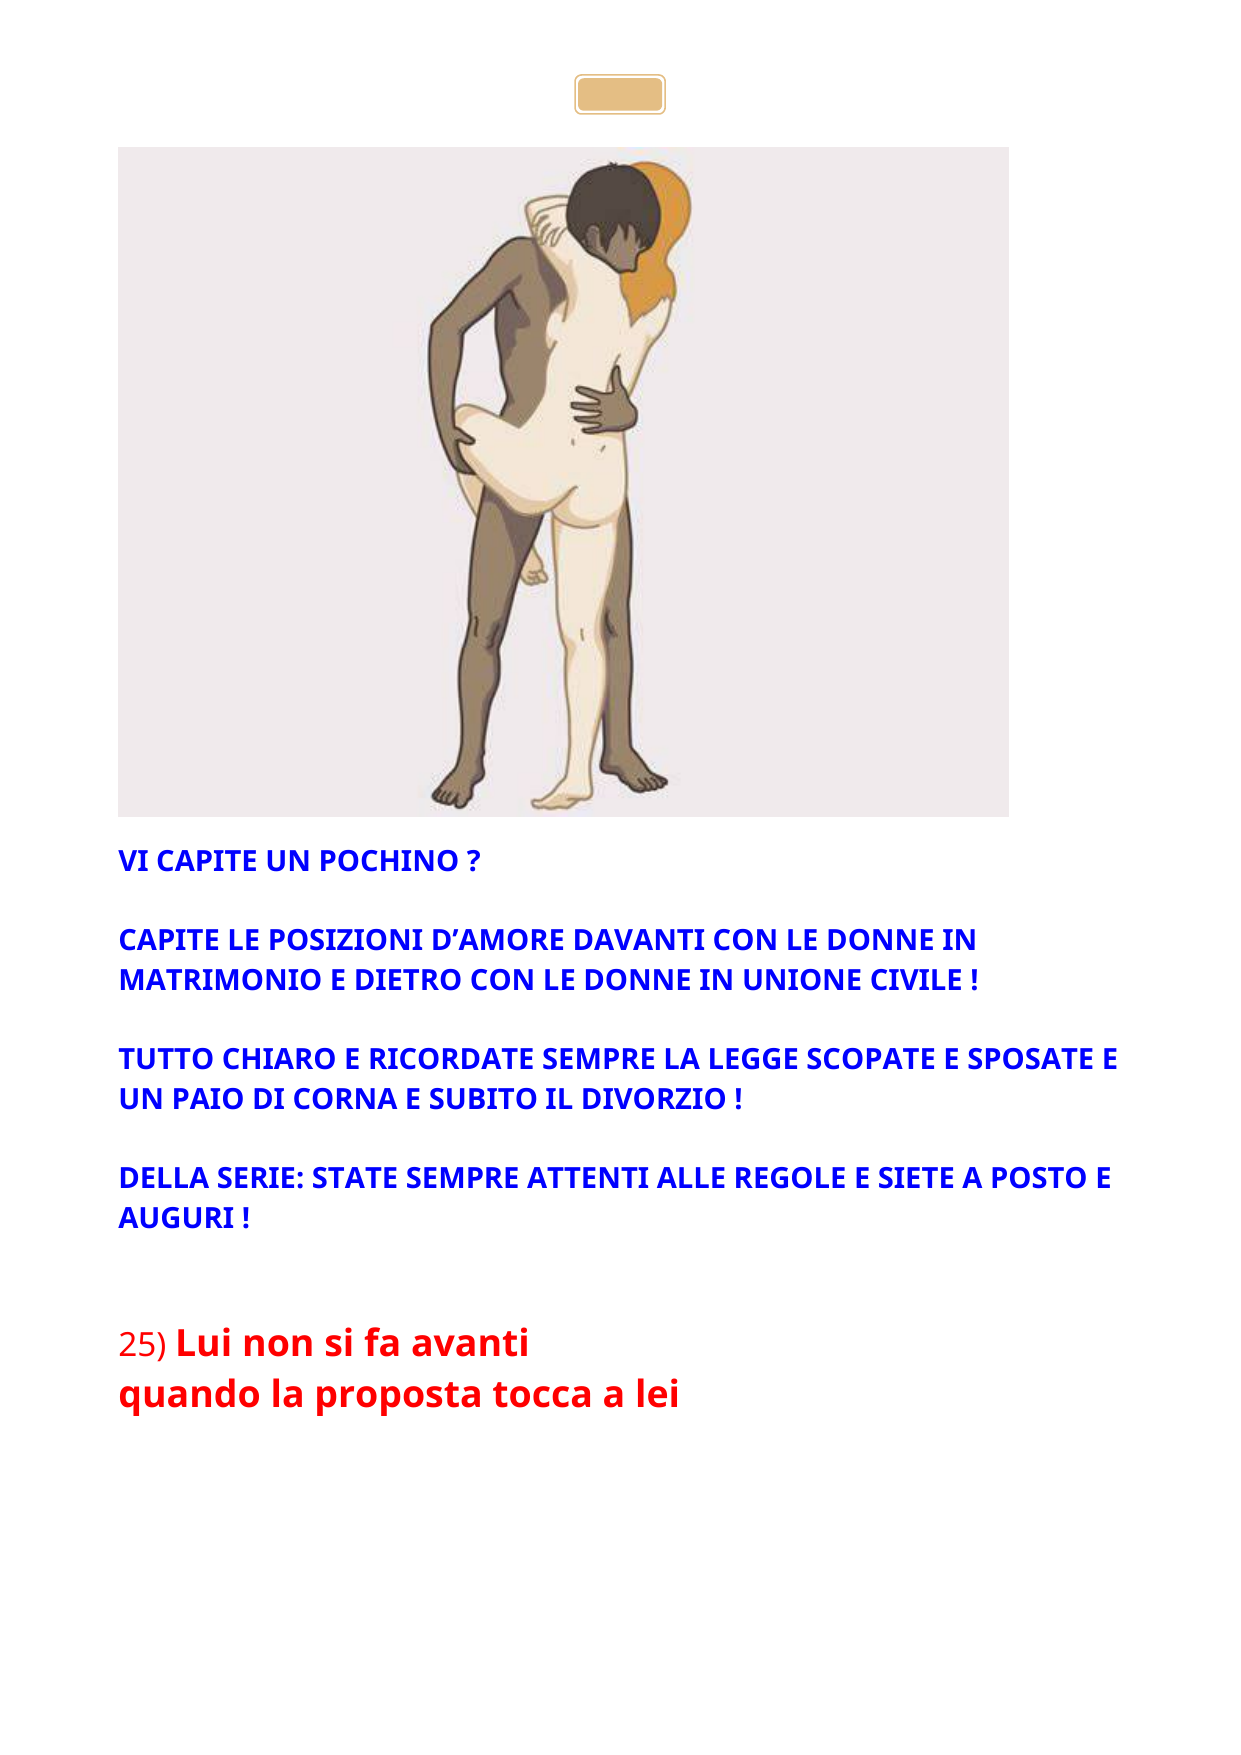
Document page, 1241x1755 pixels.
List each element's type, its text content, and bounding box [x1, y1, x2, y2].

text VI CAPITE UN POCHINO ? [118, 840, 1122, 880]
text DELLA SERIE: STATE SEMPRE ATTENTI ALLE REGOLE E SIETE A POSTO E AUGURI ! [118, 1158, 1122, 1237]
text CAPITE LE POSIZIONI D’AMORE DAVANTI CON LE DONNE IN MATRIMONIO E DIETRO CON LE DONNE IN UNIONE CIVILE ! [118, 919, 1122, 999]
text TUTTO CHIARO E RICORDATE SEMPRE LA LEGGE SCOPATE E SPOSATE E UN PAIO DI CORNA E SUBITO IL DIVORZIO ! [118, 1038, 1122, 1118]
text 25) Lui non si fa avanti quando la proposta tocca a lei [118, 1316, 1122, 1418]
